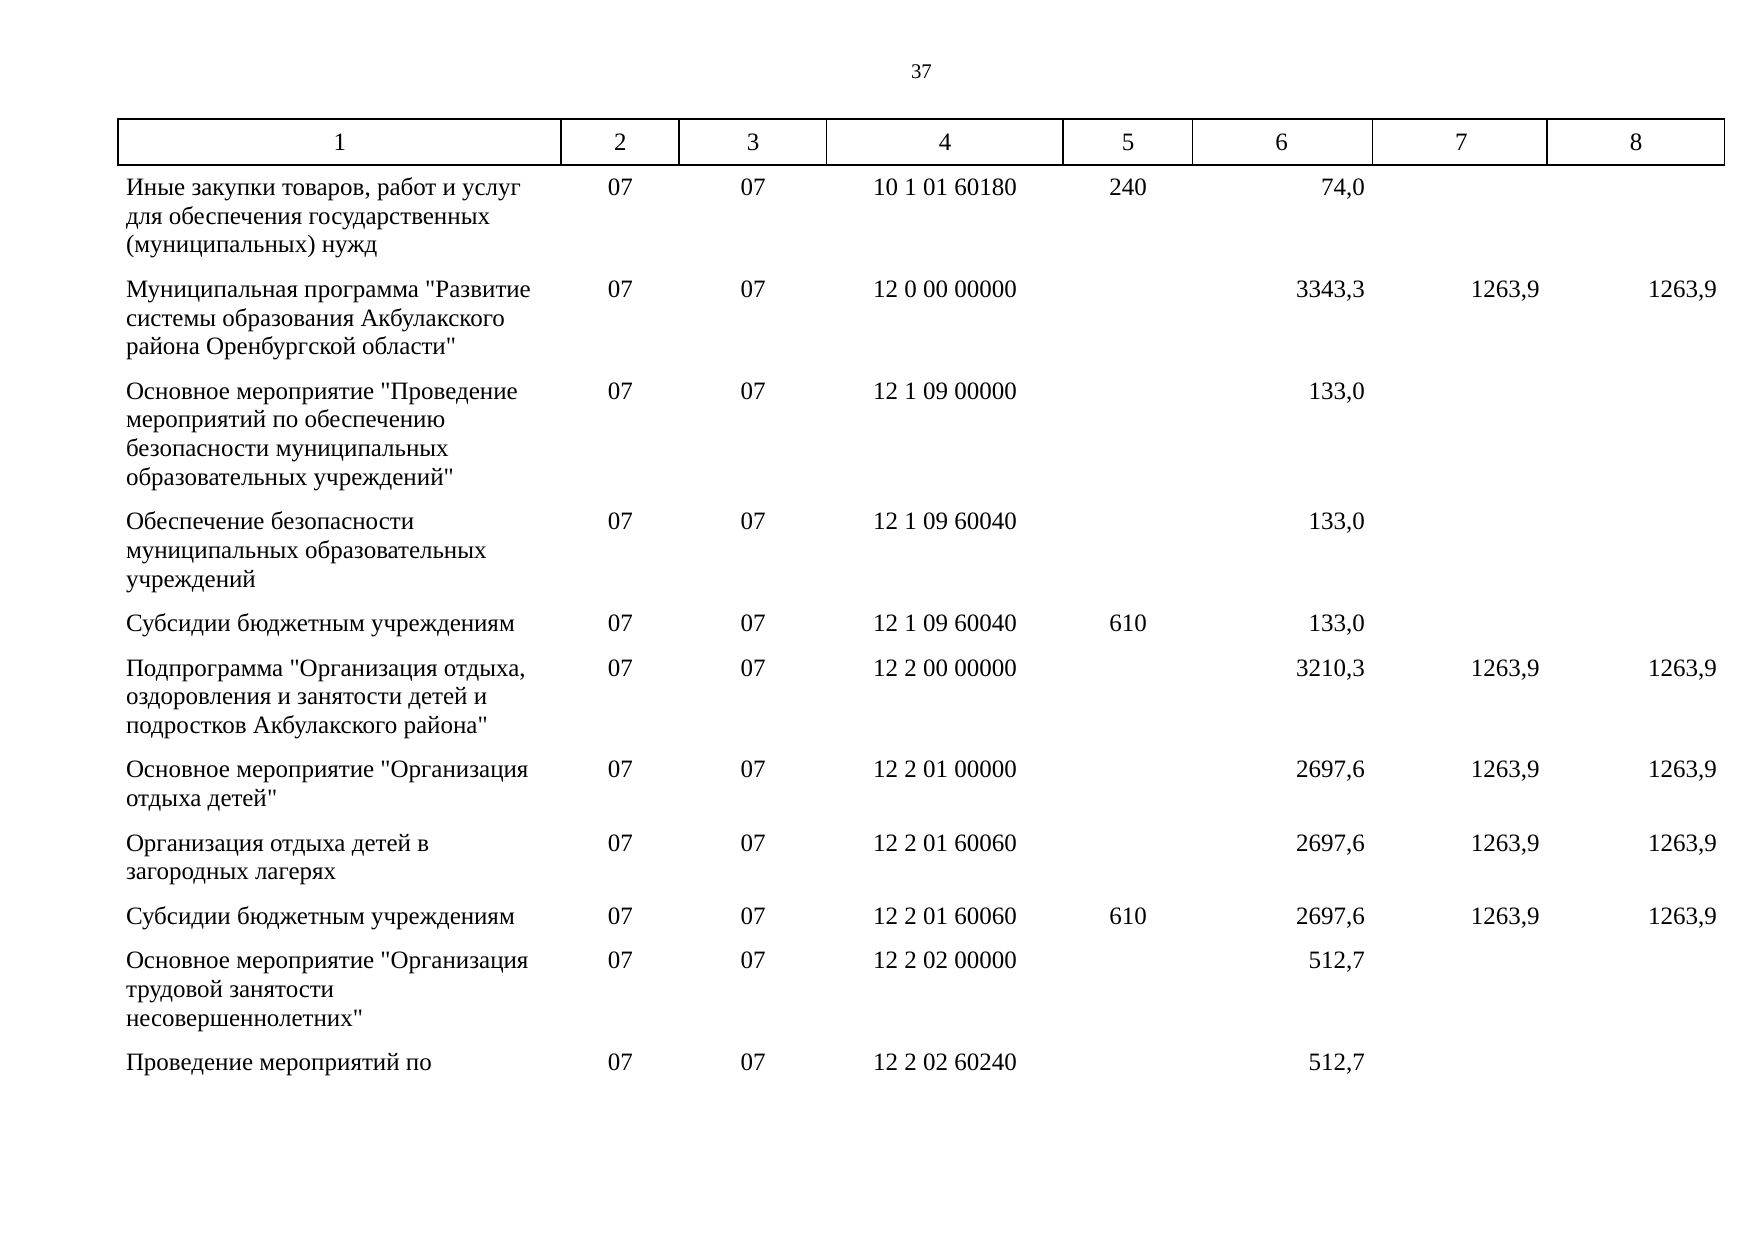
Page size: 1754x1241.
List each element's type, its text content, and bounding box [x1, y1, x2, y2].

table_cell Основное мероприятие "Организация трудовой занятости несовершеннолетних" [118, 937, 561, 1039]
table_cell [1063, 368, 1193, 498]
table_cell [1063, 937, 1193, 1039]
table_cell 2697,6 [1193, 820, 1372, 893]
table_header 7 [1380, 128, 1542, 156]
table_header 1 [126, 128, 553, 156]
table_cell 07 [679, 499, 827, 600]
table_cell Основное мероприятие "Организация отдыха детей" [118, 747, 561, 820]
table_cell 12 2 01 60060 [827, 820, 1063, 893]
table_cell [1372, 600, 1547, 645]
table_cell 07 [561, 820, 679, 893]
table_cell 07 [561, 600, 679, 645]
table_cell 12 2 02 60240 [827, 1039, 1063, 1083]
table_cell [1547, 499, 1724, 600]
table_cell 2697,6 [1193, 893, 1372, 937]
table_cell [1063, 1039, 1193, 1083]
table_cell [1063, 747, 1193, 820]
table_header [119, 120, 560, 164]
table_cell 2697,6 [1193, 747, 1372, 820]
table_cell Проведение мероприятий по [118, 1039, 561, 1083]
table_cell 240 [1063, 166, 1193, 266]
table_cell [1063, 266, 1193, 368]
table_cell [1372, 166, 1547, 266]
table_cell 07 [561, 499, 679, 600]
table_cell 07 [679, 166, 827, 266]
table_cell 07 [679, 747, 827, 820]
table_cell [1063, 820, 1193, 893]
table_cell 07 [561, 166, 679, 266]
table_header 8 [1555, 128, 1716, 156]
table_cell 133,0 [1193, 499, 1372, 600]
table_cell 12 2 01 60060 [827, 893, 1063, 937]
table_cell 12 2 01 00000 [827, 747, 1063, 820]
table_cell 07 [561, 937, 679, 1039]
table_cell 512,7 [1193, 937, 1372, 1039]
table_cell 07 [561, 747, 679, 820]
table_cell 512,7 [1193, 1039, 1372, 1083]
table_cell 12 1 09 60040 [827, 600, 1063, 645]
table_header [827, 120, 1062, 164]
table_cell 07 [561, 893, 679, 937]
table_cell 07 [679, 820, 827, 893]
table_cell Субсидии бюджетным учреждениям [118, 893, 561, 937]
table_cell 1263,9 [1372, 747, 1547, 820]
table_cell 07 [561, 368, 679, 498]
table_header [680, 120, 826, 164]
table_cell 1263,9 [1372, 645, 1547, 747]
table_cell 1263,9 [1547, 747, 1724, 820]
table_cell 12 0 00 00000 [827, 266, 1063, 368]
table_cell [1547, 1039, 1724, 1083]
table_cell 3343,3 [1193, 266, 1372, 368]
table_cell 07 [679, 645, 827, 747]
table_cell Субсидии бюджетным учреждениям [118, 600, 561, 645]
table_cell [1063, 499, 1193, 600]
table_header 5 [1071, 128, 1185, 156]
table_cell 1263,9 [1372, 820, 1547, 893]
table_cell 1263,9 [1547, 266, 1724, 368]
table_cell [1063, 645, 1193, 747]
table_cell 1263,9 [1547, 820, 1724, 893]
table_cell [1547, 166, 1724, 266]
table_cell 12 1 09 00000 [827, 368, 1063, 498]
table_cell Обеспечение безопасности муниципальных образовательных учреждений [118, 499, 561, 600]
table_cell 1263,9 [1372, 266, 1547, 368]
table_cell 3210,3 [1193, 645, 1372, 747]
table_cell 07 [561, 645, 679, 747]
table_cell 133,0 [1193, 600, 1372, 645]
table_cell Подпрограмма "Организация отдыха, оздоровления и занятости детей и подростков Акбулакского района" [118, 645, 561, 747]
table_cell 1263,9 [1547, 645, 1724, 747]
table_cell 07 [679, 266, 827, 368]
table_header 3 [687, 128, 819, 156]
table_cell 07 [679, 600, 827, 645]
table_cell 07 [679, 368, 827, 498]
table_cell [1547, 600, 1724, 645]
table_header [1548, 120, 1724, 164]
table_cell 07 [561, 266, 679, 368]
table_cell 610 [1063, 600, 1193, 645]
table_cell [1372, 499, 1547, 600]
table_cell [1372, 937, 1547, 1039]
table_header 4 [835, 128, 1055, 156]
table_header 6 [1201, 128, 1362, 156]
table_header [1373, 120, 1546, 164]
table_cell 133,0 [1193, 368, 1372, 498]
table_cell 10 1 01 60180 [827, 166, 1063, 266]
table_cell 07 [679, 937, 827, 1039]
table_cell 07 [679, 893, 827, 937]
table_cell Основное мероприятие "Проведение мероприятий по обеспечению безопасности муниципальных образовательных учреждений" [118, 368, 561, 498]
table_cell 1263,9 [1547, 893, 1724, 937]
table_cell 1263,9 [1372, 893, 1547, 937]
table_header 2 [569, 128, 671, 156]
table_cell Иные закупки товаров, работ и услуг для обеспечения государственных (муниципальных) нужд [118, 166, 561, 266]
table_cell 74,0 [1193, 166, 1372, 266]
table_cell 12 2 02 00000 [827, 937, 1063, 1039]
table_header [1064, 120, 1192, 164]
table_cell [1372, 368, 1547, 498]
table_cell 610 [1063, 893, 1193, 937]
table_cell [1372, 1039, 1547, 1083]
table_cell [1547, 368, 1724, 498]
table_cell Организация отдыха детей в загородных лагерях [118, 820, 561, 893]
table_cell [1547, 937, 1724, 1039]
table_header [562, 120, 678, 164]
table_header [1193, 120, 1372, 164]
table_cell 07 [679, 1039, 827, 1083]
table_cell 12 2 00 00000 [827, 645, 1063, 747]
table_cell 12 1 09 60040 [827, 499, 1063, 600]
table_cell Муниципальная программа "Развитие системы образования Акбулакского района Оренбургской области" [118, 266, 561, 368]
table_cell 07 [561, 1039, 679, 1083]
